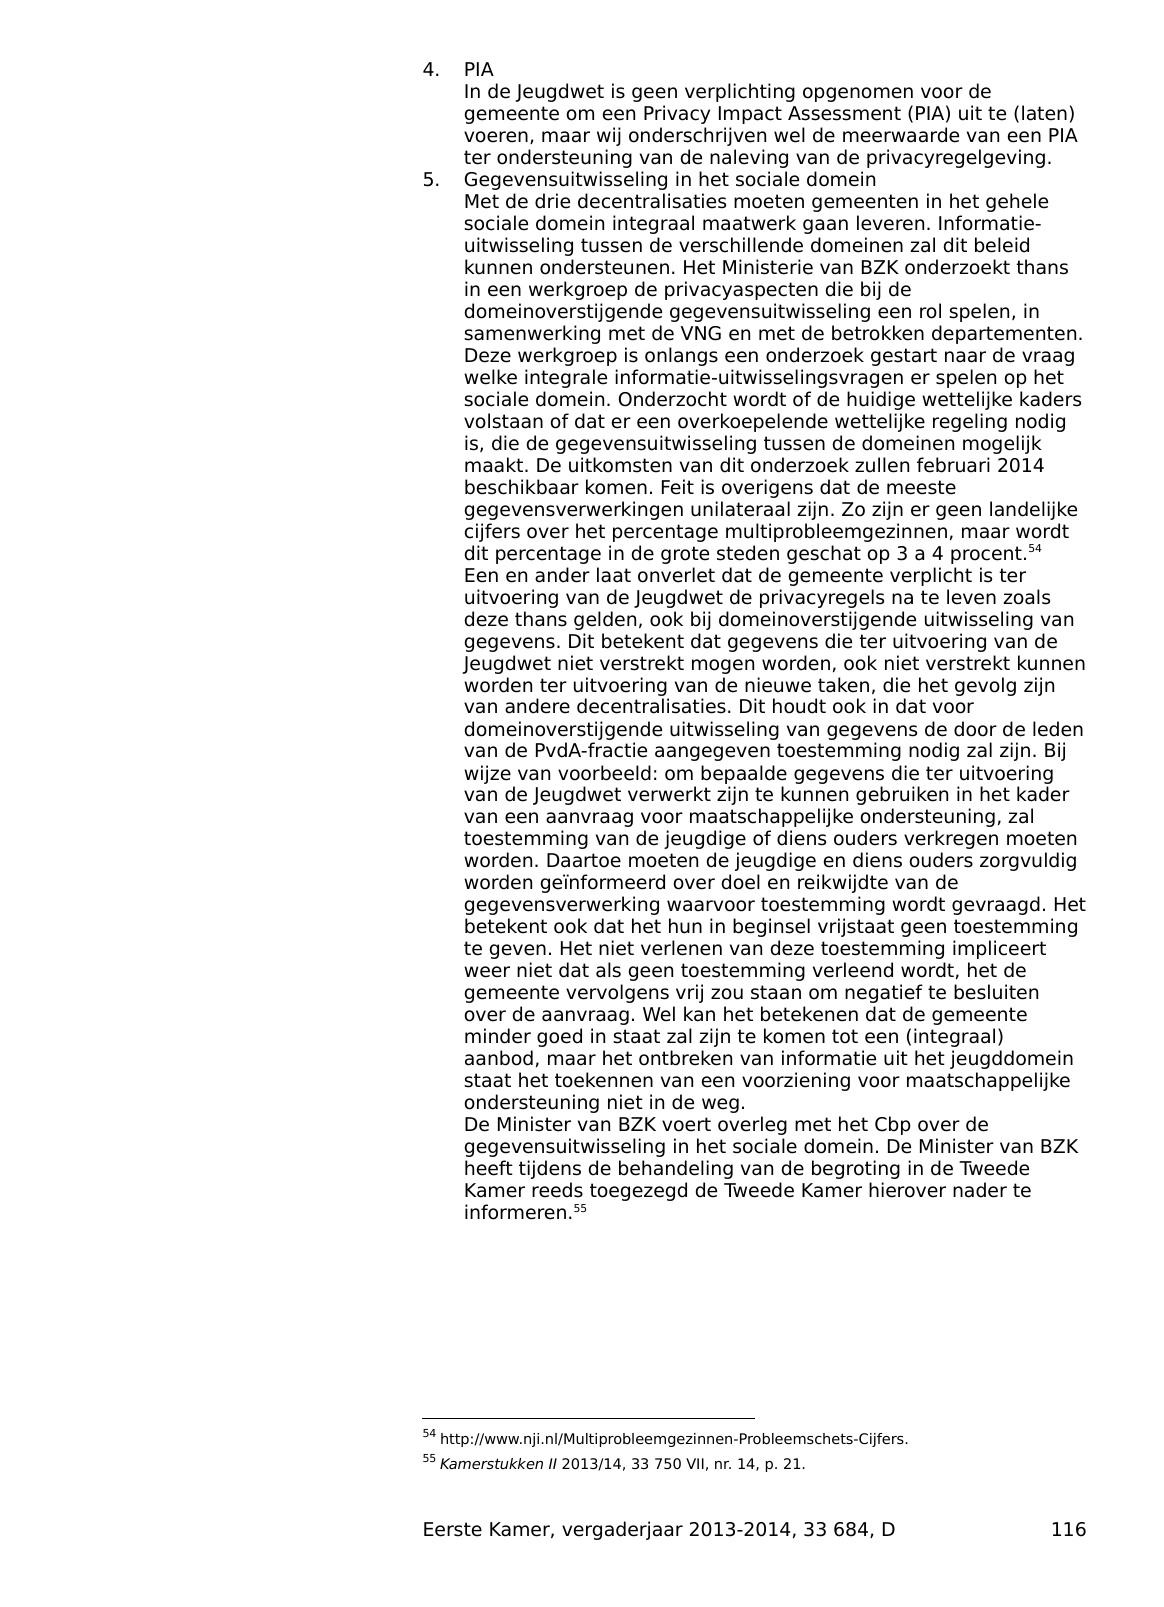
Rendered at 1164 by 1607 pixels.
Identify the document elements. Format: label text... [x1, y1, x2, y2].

text In de Jeugdwet is geen verplichting opgenomen voor de gemeente om een Privacy Impact Assessment (PIA) uit te (laten) voeren, maar wij onderschrijven wel de meerwaarde van een PIA ter ondersteuning van de naleving van de privacyregelgeving. [464, 81, 1087, 169]
text 4. PIA [422, 59, 1087, 81]
text De Minister van BZK voert overleg met het Cbp over de gegevensuitwisseling in het sociale domein. De Minister van BZK heeft tijdens de behandeling van de begroting in de Tweede Kamer reeds toegezegd de Tweede Kamer hierover nader te informeren. [464, 1114, 1087, 1224]
text Kamerstukken II 2013/14, 33 750 VII, nr. 14, p. 21. [422, 1452, 1087, 1474]
text Een en ander laat onverlet dat de gemeente verplicht is ter uitvoering van de Jeugdwet de privacyregels na te leven zoals deze thans gelden, ook bij domeinoverstijgende uitwisseling van gegevens. Dit betekent dat gegevens die ter uitvoering van de Jeugdwet niet verstrekt mogen worden, ook niet verstrekt kunnen worden ter uitvoering van de nieuwe taken, die het gevolg zijn van andere decentralisaties. Dit houdt ook in dat voor domeinoverstijgende uitwisseling van gegevens de door de leden van de PvdA-fractie aangegeven toestemming nodig zal zijn. Bij wijze van voorbeeld: om bepaalde gegevens die ter uitvoering van de Jeugdwet verwerkt zijn te kunnen gebruiken in het kader van een aanvraag voor maatschappelijke ondersteuning, zal toestemming van de jeugdige of diens ouders verkregen moeten worden. Daartoe moeten de jeugdige en diens ouders zorgvuldig worden geïnformeerd over doel en reikwijdte van de gegevensverwerking waarvoor toestemming wordt gevraagd. Het betekent ook dat het hun in beginsel vrijstaat geen toestemming te geven. Het niet verlenen van deze toestemming impliceert weer niet dat als geen toestemming verleend wordt, het de gemeente vervolgens vrij zou staan om negatief te besluiten over de aanvraag. Wel kan het betekenen dat de gemeente minder goed in staat zal zijn te komen tot een (integraal) aanbod, maar het ontbreken van informatie uit het jeugddomein staat het toekennen van een voorziening voor maatschappelijke ondersteuning niet in de weg. [464, 564, 1087, 1114]
text http://www.nji.nl/Multiprobleemgezinnen-Probleemschets-Cijfers. [422, 1427, 1087, 1449]
text Met de drie decentralisaties moeten gemeenten in het gehele sociale domein integraal maatwerk gaan leveren. Informatie-uitwisseling tussen de verschillende domeinen zal dit beleid kunnen ondersteunen. Het Ministerie van BZK onderzoekt thans in een werkgroep de privacyaspecten die bij de domeinoverstijgende gegevensuitwisseling een rol spelen, in samenwerking met de VNG en met de betrokken departementen. Deze werkgroep is onlangs een onderzoek gestart naar de vraag welke integrale informatie-uitwisselingsvragen er spelen op het sociale domein. Onderzocht wordt of de huidige wettelijke kaders volstaan of dat er een overkoepelende wettelijke regeling nodig is, die de gegevensuitwisseling tussen de domeinen mogelijk maakt. De uitkomsten van dit onderzoek zullen februari 2014 beschikbaar komen. Feit is overigens dat de meeste gegevensverwerkingen unilateraal zijn. Zo zijn er geen landelijke cijfers over het percentage multiprobleemgezinnen, maar wordt dit percentage in de grote steden geschat op 3 a 4 procent. [464, 191, 1087, 564]
text 5. Gegevensuitwisseling in het sociale domein [422, 169, 1087, 191]
